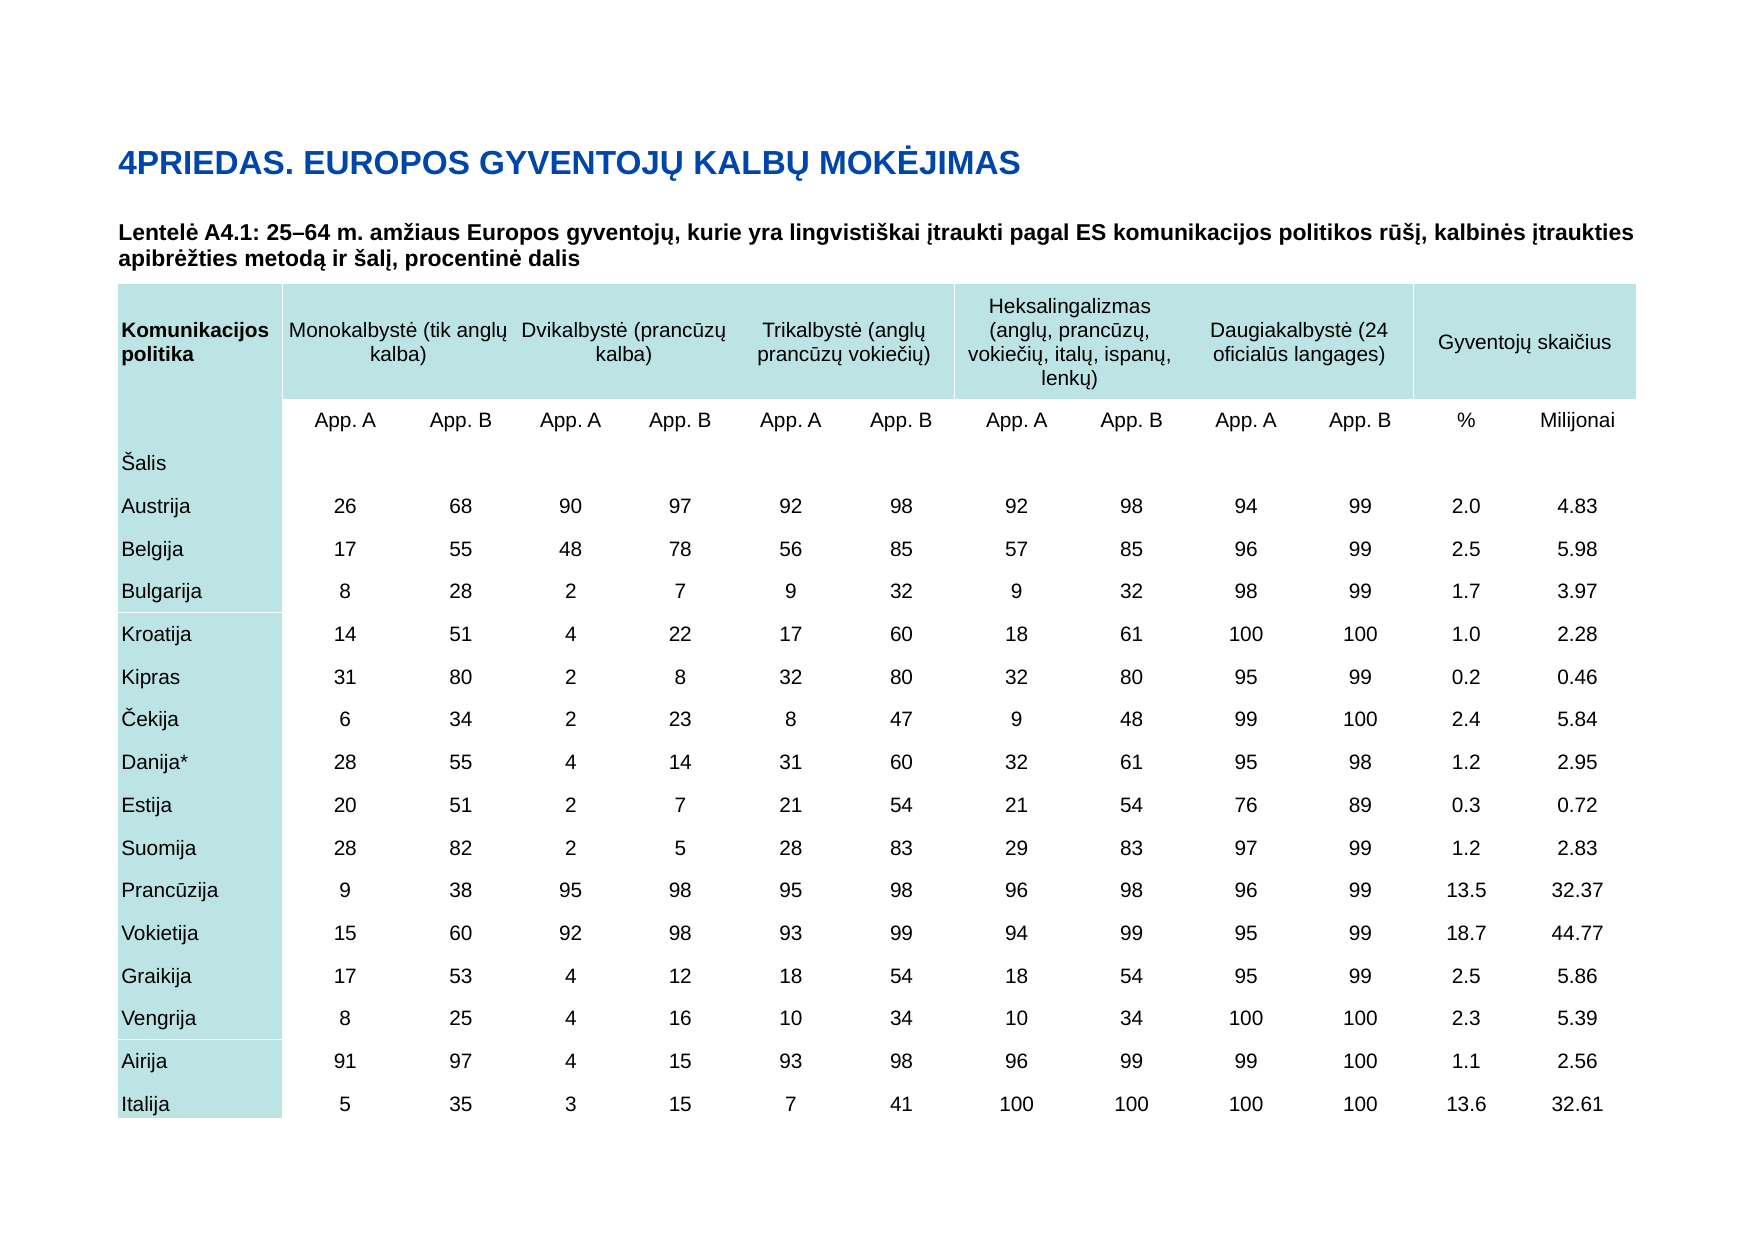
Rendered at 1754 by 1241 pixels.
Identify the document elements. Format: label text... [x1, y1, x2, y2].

table_cell 95 [1185, 954, 1307, 997]
table_cell 95 [514, 869, 627, 911]
table_cell App. A [733, 399, 848, 442]
table_cell 2 [514, 698, 627, 741]
table_cell 8 [283, 570, 407, 612]
table_cell 98 [848, 1040, 954, 1082]
table_cell Graikija [118, 954, 282, 997]
table_cell 32.61 [1519, 1082, 1636, 1118]
table_cell 9 [955, 698, 1078, 741]
table_cell 85 [848, 527, 954, 570]
table_cell 99 [1185, 698, 1307, 741]
table_cell 99 [1307, 911, 1413, 954]
table_cell 18 [955, 613, 1078, 655]
table_cell 83 [848, 826, 954, 869]
table_cell 55 [408, 527, 514, 570]
table_cell 4 [514, 997, 627, 1039]
table_cell Kroatija [118, 613, 282, 655]
table_cell 32 [733, 655, 848, 698]
table_cell 1.7 [1414, 570, 1519, 612]
table_header Komunikacijos politika [118, 284, 282, 399]
table_cell 99 [1307, 655, 1413, 698]
table_cell 8 [627, 655, 733, 698]
table_cell 2 [514, 783, 627, 826]
table_cell 93 [733, 911, 848, 954]
table_cell 99 [1307, 826, 1413, 869]
table_cell 91 [283, 1040, 407, 1082]
table_cell 93 [733, 1040, 848, 1082]
table_cell 31 [283, 655, 407, 698]
table_cell 17 [283, 527, 407, 570]
table_cell Vokietija [118, 911, 282, 954]
table_cell [1307, 442, 1413, 484]
table_cell 98 [627, 869, 733, 911]
table_cell Milijonai [1519, 399, 1636, 442]
table_cell 80 [408, 655, 514, 698]
table_cell 99 [848, 911, 954, 954]
table_cell App. A [514, 399, 627, 442]
table_cell 95 [733, 869, 848, 911]
table_cell App. B [627, 399, 733, 442]
table_cell 4 [514, 613, 627, 655]
table_cell 54 [1078, 954, 1185, 997]
table_cell 48 [514, 527, 627, 570]
table_cell 7 [627, 570, 733, 612]
table_cell 57 [955, 527, 1078, 570]
table_cell App. A [955, 399, 1078, 442]
table_cell 95 [1185, 911, 1307, 954]
table_cell Austrija [118, 484, 282, 527]
table_cell App. A [1185, 399, 1307, 442]
table_cell 32 [955, 655, 1078, 698]
table_cell 18.7 [1414, 911, 1519, 954]
table_cell 10 [955, 997, 1078, 1039]
table_cell Belgija [118, 527, 282, 570]
table_cell 14 [283, 613, 407, 655]
table_cell 7 [733, 1082, 848, 1118]
table_cell 22 [627, 613, 733, 655]
table_cell [733, 442, 848, 484]
table_cell 2.56 [1519, 1040, 1636, 1082]
table_cell 99 [1307, 869, 1413, 911]
table_header Monokalbystė (tik anglų kalba) [283, 284, 514, 399]
table_header Trikalbystė (anglų prancūzų vokiečių) [733, 284, 954, 399]
table_cell 9 [733, 570, 848, 612]
table_cell 2.4 [1414, 698, 1519, 741]
table_cell 1.2 [1414, 741, 1519, 783]
table_cell [514, 442, 627, 484]
table_cell Kipras [118, 655, 282, 698]
table_cell 2 [514, 655, 627, 698]
table_cell App. B [408, 399, 514, 442]
table_cell 18 [955, 954, 1078, 997]
table_cell 83 [1078, 826, 1185, 869]
table_cell [283, 442, 407, 484]
table_cell 96 [955, 1040, 1078, 1082]
table_cell 5.84 [1519, 698, 1636, 741]
table_cell 28 [408, 570, 514, 612]
table_cell 5 [627, 826, 733, 869]
table_cell 5.39 [1519, 997, 1636, 1039]
table_cell 18 [733, 954, 848, 997]
table_cell 1.1 [1414, 1040, 1519, 1082]
table_cell 2.83 [1519, 826, 1636, 869]
table_cell 99 [1078, 1040, 1185, 1082]
table_cell 28 [283, 826, 407, 869]
table_cell 14 [627, 741, 733, 783]
table_cell 99 [1307, 527, 1413, 570]
table_cell App. B [1078, 399, 1185, 442]
table_cell 95 [1185, 741, 1307, 783]
table_cell 4 [514, 954, 627, 997]
table_cell 99 [1078, 911, 1185, 954]
table_cell [1414, 442, 1519, 484]
table_cell 96 [1185, 869, 1307, 911]
table_cell 76 [1185, 783, 1307, 826]
table_cell 97 [1185, 826, 1307, 869]
table_cell 13.6 [1414, 1082, 1519, 1118]
table_cell 4 [514, 741, 627, 783]
table_cell 97 [627, 484, 733, 527]
table_cell 29 [955, 826, 1078, 869]
table_cell 5 [283, 1082, 407, 1118]
table_cell 2 [514, 570, 627, 612]
table_cell 8 [733, 698, 848, 741]
table_cell 2.95 [1519, 741, 1636, 783]
table_cell Estija [118, 783, 282, 826]
table_cell 4 [514, 1040, 627, 1082]
table_cell [955, 442, 1078, 484]
table_cell [627, 442, 733, 484]
table_cell 5.98 [1519, 527, 1636, 570]
table_cell Suomija [118, 826, 282, 869]
table_cell 32 [955, 741, 1078, 783]
table_cell [408, 442, 514, 484]
table_cell 23 [627, 698, 733, 741]
table_cell Čekija [118, 698, 282, 741]
table_cell 0.2 [1414, 655, 1519, 698]
table_cell 99 [1307, 484, 1413, 527]
table_cell Šalis [118, 442, 282, 484]
table_cell 28 [733, 826, 848, 869]
table_cell 6 [283, 698, 407, 741]
table_cell 100 [1185, 997, 1307, 1039]
table_cell 32 [1078, 570, 1185, 612]
table_cell 98 [1078, 869, 1185, 911]
table_cell 34 [1078, 997, 1185, 1039]
table_cell 2.28 [1519, 613, 1636, 655]
table_cell 35 [408, 1082, 514, 1118]
table_cell 60 [408, 911, 514, 954]
table_cell 98 [1078, 484, 1185, 527]
table_cell 2.0 [1414, 484, 1519, 527]
table_cell 54 [848, 783, 954, 826]
table_cell 54 [848, 954, 954, 997]
table_cell 55 [408, 741, 514, 783]
table_cell 2.5 [1414, 527, 1519, 570]
table_cell 1.2 [1414, 826, 1519, 869]
table_cell 99 [1307, 570, 1413, 612]
table_cell 51 [408, 783, 514, 826]
table_cell 44.77 [1519, 911, 1636, 954]
table_cell 100 [1307, 1040, 1413, 1082]
table_header Gyventojų skaičius [1414, 284, 1636, 399]
table_cell [1078, 442, 1185, 484]
table_cell 16 [627, 997, 733, 1039]
table_cell 95 [1185, 655, 1307, 698]
table_cell 60 [848, 741, 954, 783]
table_cell % [1414, 399, 1519, 442]
table_cell 97 [408, 1040, 514, 1082]
table_cell 38 [408, 869, 514, 911]
table_cell 56 [733, 527, 848, 570]
table_cell 100 [1307, 698, 1413, 741]
table_cell [848, 442, 954, 484]
table_cell 21 [733, 783, 848, 826]
table_cell 32.37 [1519, 869, 1636, 911]
table_cell 34 [848, 997, 954, 1039]
table_cell 1.0 [1414, 613, 1519, 655]
table_cell 51 [408, 613, 514, 655]
table_cell 96 [955, 869, 1078, 911]
table_cell Airija [118, 1040, 282, 1082]
table_cell 92 [514, 911, 627, 954]
table_cell 9 [283, 869, 407, 911]
table_cell 5.86 [1519, 954, 1636, 997]
table_cell 82 [408, 826, 514, 869]
table_cell 100 [1185, 613, 1307, 655]
table_cell 98 [848, 869, 954, 911]
table_cell 3 [514, 1082, 627, 1118]
table_cell 34 [408, 698, 514, 741]
table_cell 17 [283, 954, 407, 997]
table_cell 54 [1078, 783, 1185, 826]
table_cell 100 [1185, 1082, 1307, 1118]
table_header Dvikalbystė (prancūzų kalba) [514, 284, 733, 399]
table_cell 12 [627, 954, 733, 997]
table_cell 94 [955, 911, 1078, 954]
table_header Heksalingalizmas (anglų, prancūzų, vokiečių, italų, ispanų, lenkų) [955, 284, 1185, 399]
table_cell 60 [848, 613, 954, 655]
table_cell 78 [627, 527, 733, 570]
table_cell 100 [1307, 613, 1413, 655]
subtitle 4PRIEDAS. EUROPOS GYVENTOJŲ KALBŲ MOKĖJIMAS [118, 143, 1636, 182]
table_cell 3.97 [1519, 570, 1636, 612]
table_cell 21 [955, 783, 1078, 826]
table_cell Danija* [118, 741, 282, 783]
table_cell [1519, 442, 1636, 484]
table_cell 94 [1185, 484, 1307, 527]
table_cell 98 [1307, 741, 1413, 783]
table_cell 2 [514, 826, 627, 869]
table_cell 15 [627, 1040, 733, 1082]
table_cell [118, 399, 282, 442]
table_cell 53 [408, 954, 514, 997]
table_cell 0.72 [1519, 783, 1636, 826]
table_cell [1185, 442, 1307, 484]
table_cell 61 [1078, 741, 1185, 783]
table_cell 80 [1078, 655, 1185, 698]
table_cell 98 [1185, 570, 1307, 612]
table_cell 4.83 [1519, 484, 1636, 527]
table_cell 80 [848, 655, 954, 698]
table_cell 0.3 [1414, 783, 1519, 826]
table_header Daugiakalbystė (24 oficialūs langages) [1185, 284, 1413, 399]
table_cell 31 [733, 741, 848, 783]
table_cell 99 [1185, 1040, 1307, 1082]
table_cell App. B [848, 399, 954, 442]
table_cell Bulgarija [118, 570, 282, 612]
table_cell 13.5 [1414, 869, 1519, 911]
table_cell 41 [848, 1082, 954, 1118]
table_cell 8 [283, 997, 407, 1039]
table_cell 68 [408, 484, 514, 527]
table_cell 85 [1078, 527, 1185, 570]
table_cell Vengrija [118, 997, 282, 1039]
table_cell 100 [1307, 1082, 1413, 1118]
table_cell 98 [848, 484, 954, 527]
table_cell 100 [1307, 997, 1413, 1039]
table_cell 92 [733, 484, 848, 527]
table_cell 92 [955, 484, 1078, 527]
table_cell 20 [283, 783, 407, 826]
text Lentelė A4.1: 25–64 m. amžiaus Europos gyventojų, kurie yra lingvistiškai įtraukti pagal ES komunikacijos politikos rūšį, kalbinės įtraukties apibrėžties metodą ir šalį, procentinė dalis [118, 219, 1636, 272]
table_cell App. B [1307, 399, 1413, 442]
table_cell 17 [733, 613, 848, 655]
table_cell 15 [627, 1082, 733, 1118]
table_cell 32 [848, 570, 954, 612]
table_cell Italija [118, 1082, 282, 1118]
table_cell 10 [733, 997, 848, 1039]
table_cell 0.46 [1519, 655, 1636, 698]
table_cell 7 [627, 783, 733, 826]
table_cell 90 [514, 484, 627, 527]
table_cell 25 [408, 997, 514, 1039]
table_cell App. A [283, 399, 407, 442]
table_cell 100 [955, 1082, 1078, 1118]
table_cell 96 [1185, 527, 1307, 570]
table_cell 100 [1078, 1082, 1185, 1118]
table_cell 9 [955, 570, 1078, 612]
table_cell 89 [1307, 783, 1413, 826]
table_cell 61 [1078, 613, 1185, 655]
table_cell 47 [848, 698, 954, 741]
table_cell 26 [283, 484, 407, 527]
table_cell 98 [627, 911, 733, 954]
table_cell 15 [283, 911, 407, 954]
table_cell 2.3 [1414, 997, 1519, 1039]
table_cell 48 [1078, 698, 1185, 741]
table_cell 2.5 [1414, 954, 1519, 997]
table_cell Prancūzija [118, 869, 282, 911]
table_cell 28 [283, 741, 407, 783]
table_cell 99 [1307, 954, 1413, 997]
